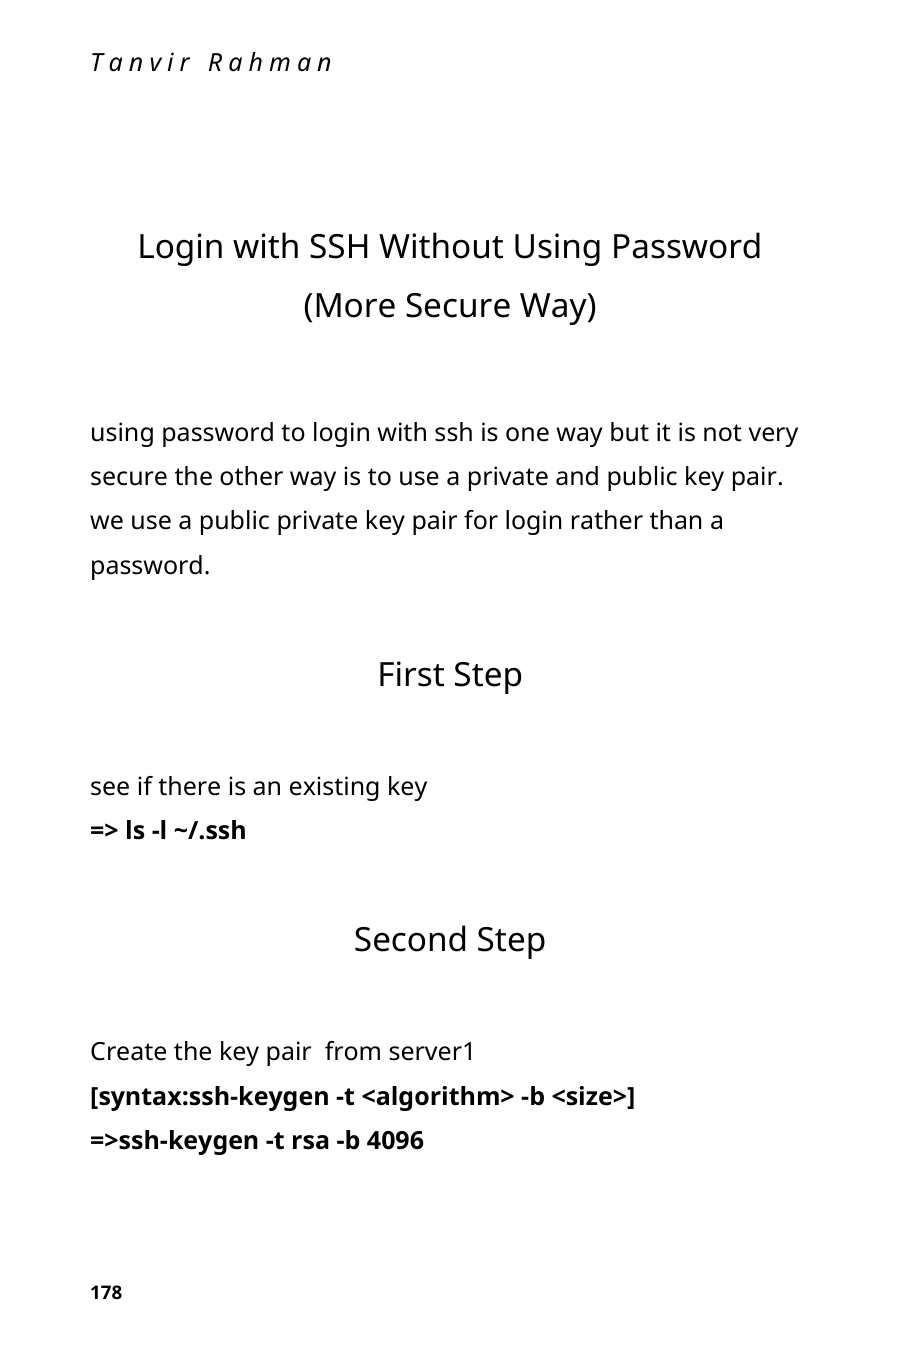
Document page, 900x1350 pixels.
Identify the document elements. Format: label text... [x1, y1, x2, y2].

text (More Secure Way) [90, 282, 810, 327]
text Create the key pair from server1 [90, 1034, 810, 1068]
text Second Step [90, 916, 810, 961]
text using password to login with ssh is one way but it is not very secure the other way is to use a private and public key pair. we use a public private key pair for login rather than a password. [90, 414, 810, 581]
text =>ssh-keygen -t rsa -b 4096 [90, 1122, 810, 1157]
text Login with SSH Without Using Password [90, 223, 810, 268]
text => ls -l ~/.ssh [90, 813, 810, 847]
text First Step [90, 651, 810, 696]
text see if there is an existing key [90, 768, 810, 803]
text [syntax:ssh-keygen -t <algorithm> -b <size>] [90, 1078, 810, 1112]
